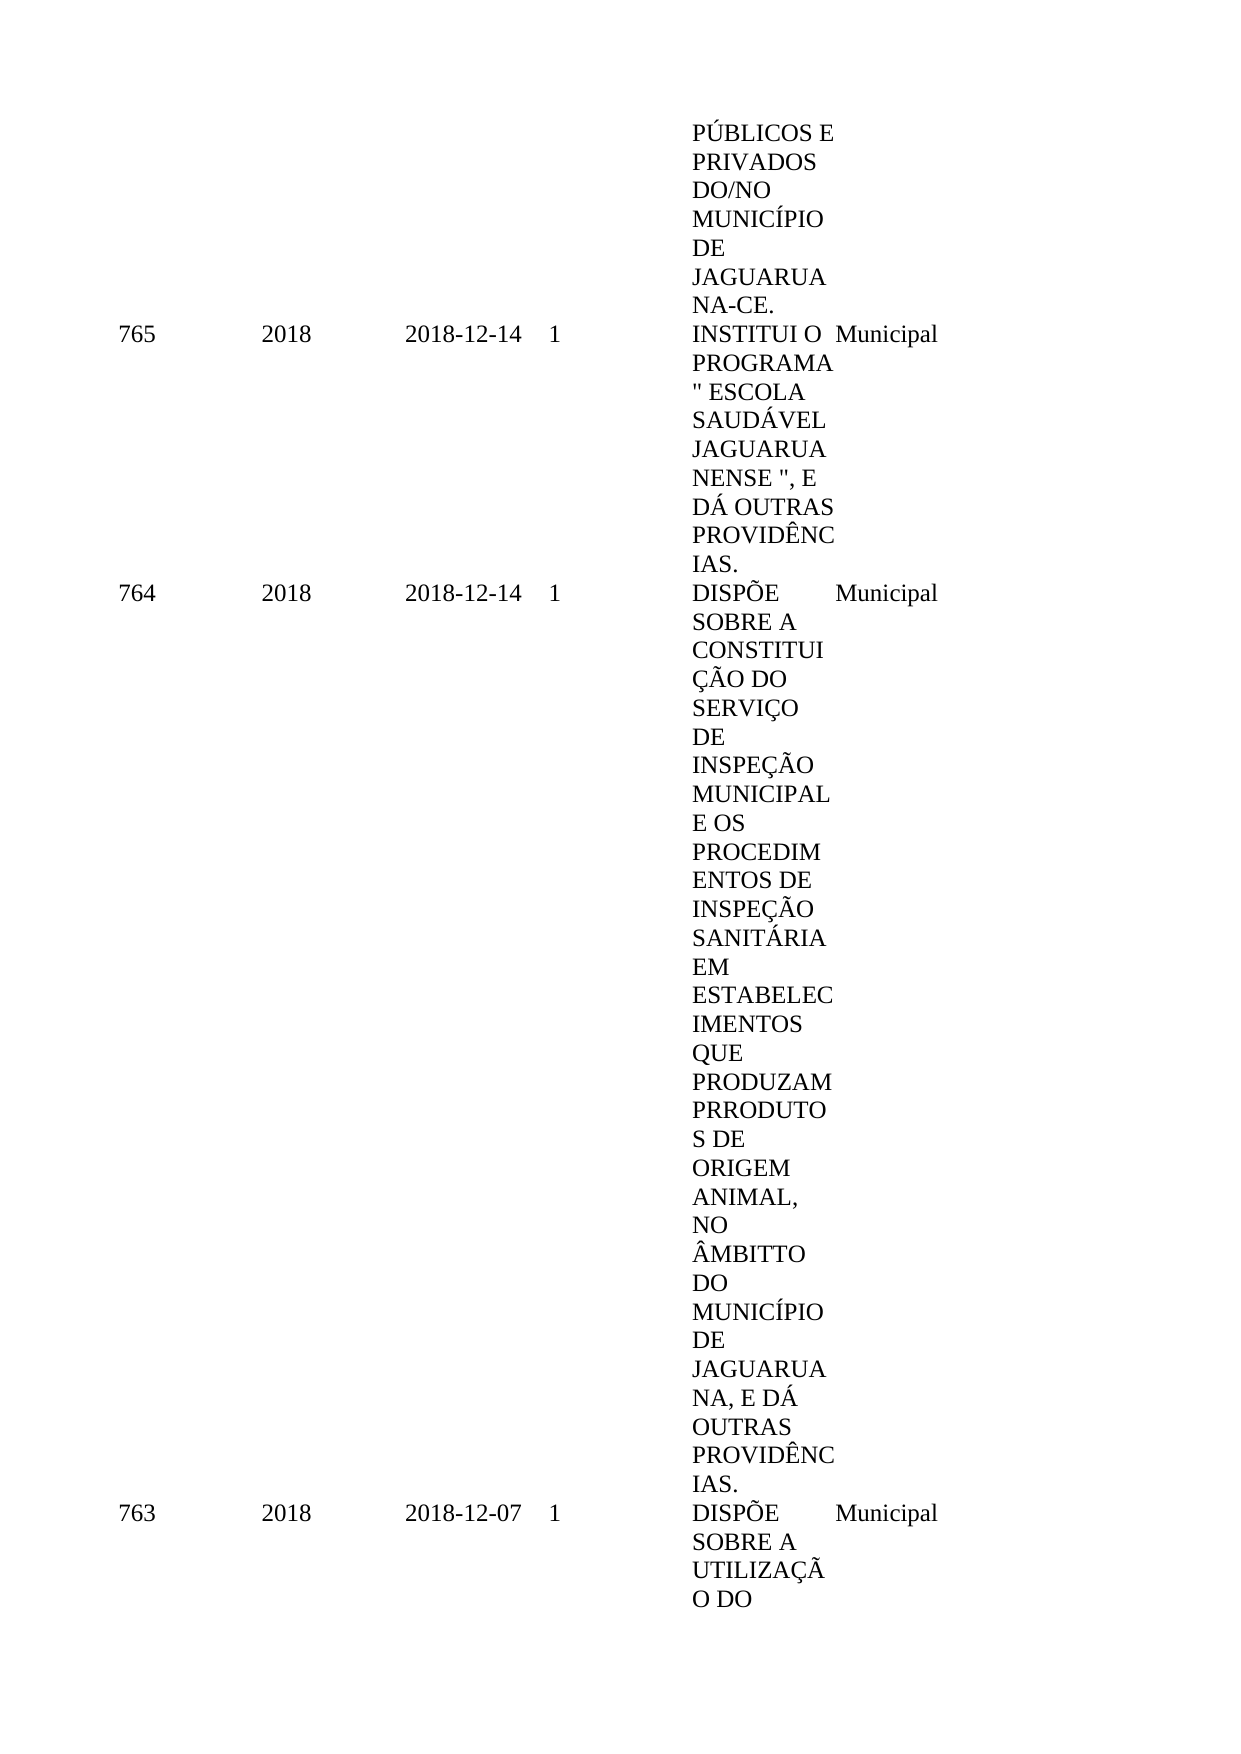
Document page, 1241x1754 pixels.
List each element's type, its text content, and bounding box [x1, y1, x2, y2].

table_cell 2018-12-07 [405, 1498, 548, 1613]
table_cell [261, 118, 405, 319]
table_cell 2018-12-14 [405, 319, 548, 578]
table_cell 2018 [261, 1498, 405, 1613]
table_cell [979, 1498, 1122, 1613]
table_cell Municipal [835, 1498, 979, 1613]
table_cell [548, 118, 692, 319]
table_cell [835, 118, 979, 319]
table_cell Municipal [835, 578, 979, 1498]
table_cell [979, 319, 1122, 578]
table_cell 2018 [261, 319, 405, 578]
table_cell PÚBLICOS E PRIVADOS DO/NO MUNICÍPIO DE JAGUARUANA-CE. [692, 118, 835, 319]
table_cell [118, 118, 261, 319]
table_cell 1 [548, 319, 692, 578]
table_cell DISPÕE SOBRE A UTILIZAÇÃO DO [692, 1498, 835, 1613]
table_cell [979, 118, 1122, 319]
table_cell 763 [118, 1498, 261, 1613]
table_cell 1 [548, 578, 692, 1498]
table_cell DISPÕE SOBRE A CONSTITUIÇÃO DO SERVIÇO DE INSPEÇÃO MUNICIPAL E OS PROCEDIMENTOS DE INSPEÇÃO SANITÁRIA EM ESTABELECIMENTOS QUE PRODUZAM PRRODUTOS DE ORIGEM ANIMAL, NO ÂMBITTO DO MUNICÍPIO DE JAGUARUANA, E DÁ OUTRAS PROVIDÊNCIAS. [692, 578, 835, 1498]
table_cell 765 [118, 319, 261, 578]
table_cell [405, 118, 548, 319]
table_cell 1 [548, 1498, 692, 1613]
table_cell 764 [118, 578, 261, 1498]
table_cell Municipal [835, 319, 979, 578]
table_cell [979, 578, 1122, 1498]
table_cell 2018 [261, 578, 405, 1498]
table_cell INSTITUI O PROGRAMA " ESCOLA SAUDÁVEL JAGUARUANENSE ", E DÁ OUTRAS PROVIDÊNCIAS. [692, 319, 835, 578]
table_cell 2018-12-14 [405, 578, 548, 1498]
